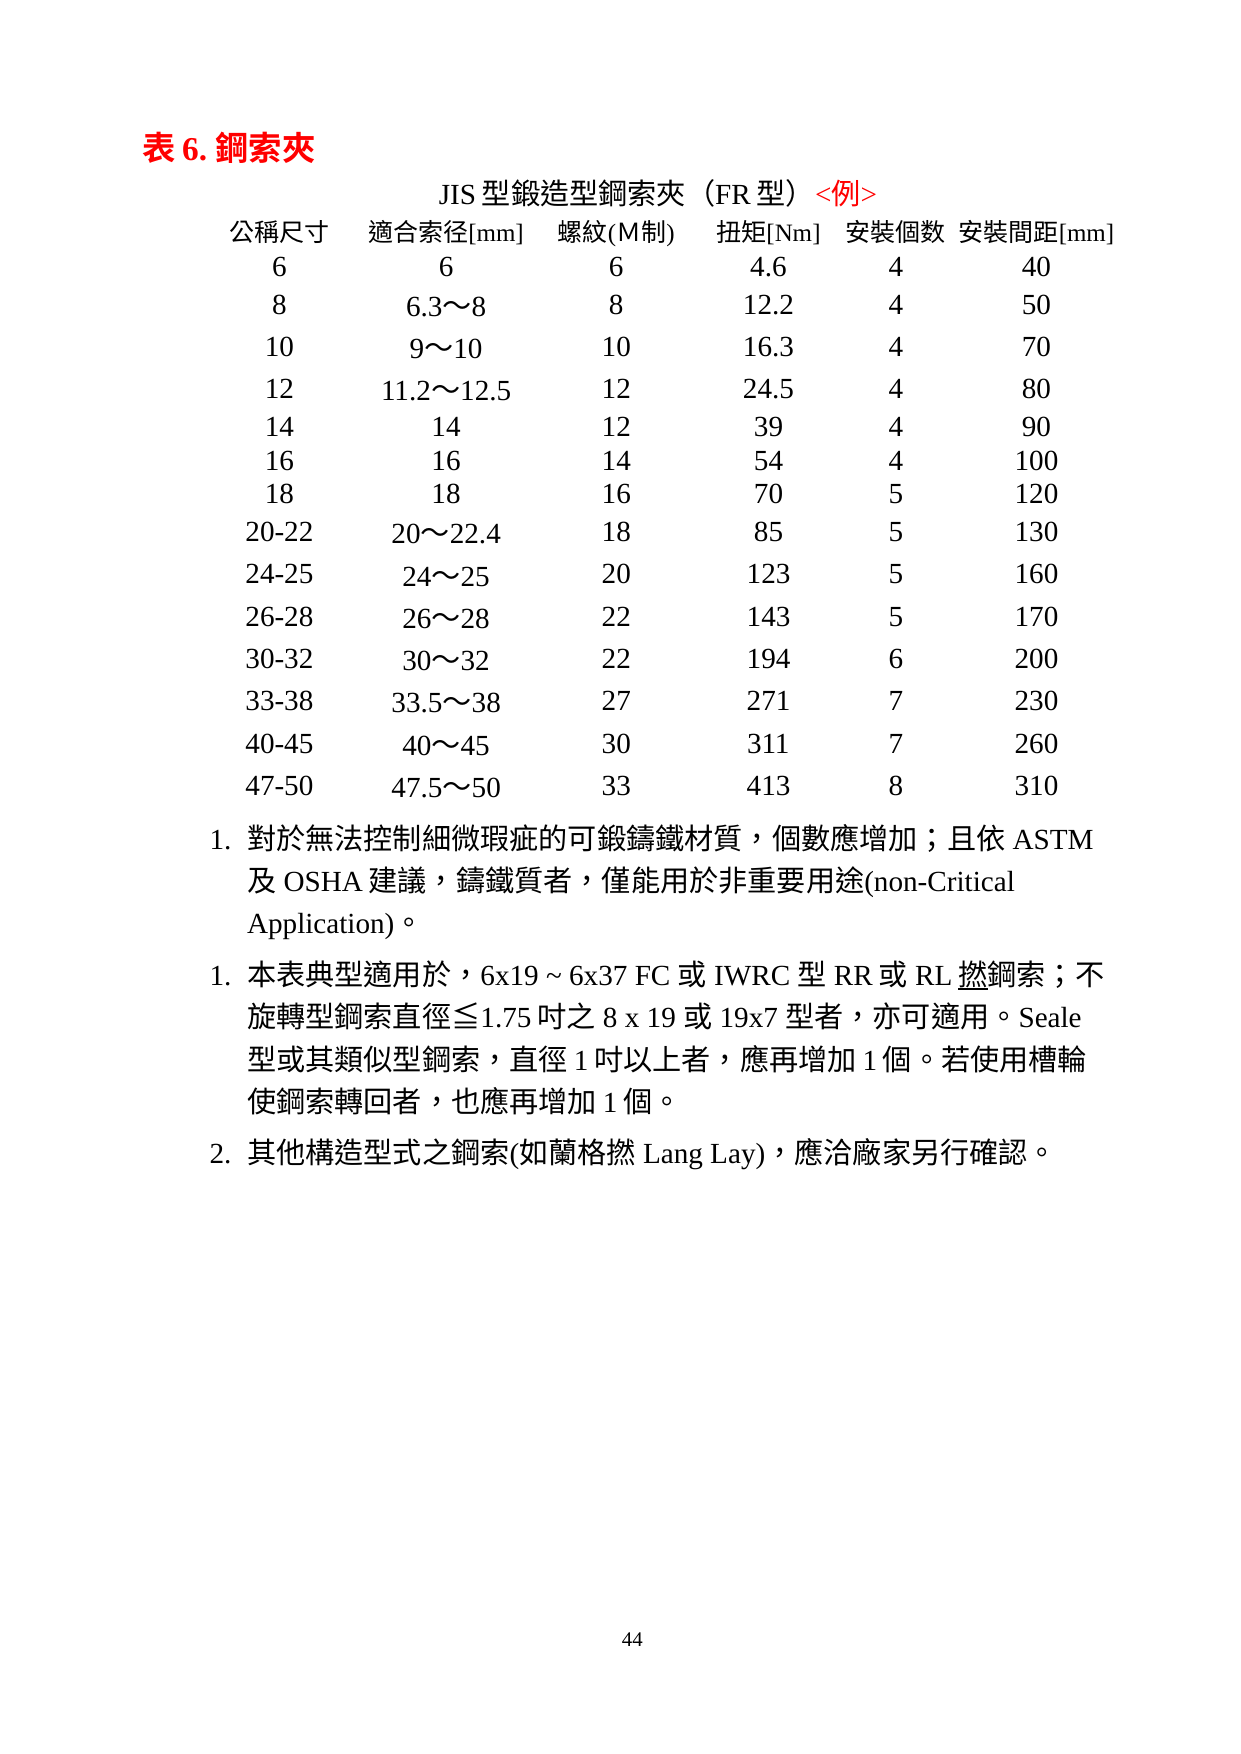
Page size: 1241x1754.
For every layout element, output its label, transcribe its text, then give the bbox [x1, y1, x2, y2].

table_cell 扭矩[Nm] [701, 213, 836, 249]
table_cell 40-45 [198, 721, 360, 764]
table_cell 30-32 [198, 637, 360, 679]
table_cell 30 [531, 721, 701, 764]
table_cell 安裝個数 [836, 213, 955, 249]
table_cell 24.5 [701, 367, 836, 409]
table_cell 130 [955, 510, 1117, 552]
table_cell 12.2 [701, 283, 836, 325]
table_cell 8 [836, 764, 955, 806]
table_cell 6 [836, 637, 955, 679]
table_cell 20-22 [198, 510, 360, 552]
table_cell 22 [531, 637, 701, 679]
table_cell 40～45 [360, 721, 531, 764]
table_cell 170 [955, 595, 1117, 637]
table_cell 14 [531, 443, 701, 476]
table_cell 18 [531, 510, 701, 552]
table_cell 271 [701, 679, 836, 721]
table_cell 12 [198, 367, 360, 409]
table_cell 16.3 [701, 325, 836, 367]
table_cell 200 [955, 637, 1117, 679]
table_cell 4 [836, 325, 955, 367]
table_cell 85 [701, 510, 836, 552]
table_cell 100 [955, 443, 1117, 476]
table_cell 310 [955, 764, 1117, 806]
table_cell 50 [955, 283, 1117, 325]
table_cell 120 [955, 476, 1117, 510]
subtitle 表6. 鋼索夾 [142, 122, 1122, 170]
table_cell 4.6 [701, 249, 836, 282]
table_cell 26-28 [198, 595, 360, 637]
table_cell 123 [701, 552, 836, 594]
table_cell 6 [360, 249, 531, 282]
table_cell 18 [360, 476, 531, 510]
table_cell 6 [531, 249, 701, 282]
table_cell 4 [836, 443, 955, 476]
table_cell 11.2～12.5 [360, 367, 531, 409]
table_cell 4 [836, 249, 955, 282]
table_cell 12 [531, 367, 701, 409]
table_cell 7 [836, 721, 955, 764]
table_cell 4 [836, 367, 955, 409]
table_cell 39 [701, 409, 836, 443]
table_cell 16 [360, 443, 531, 476]
table_cell 33.5～38 [360, 679, 531, 721]
table_cell 27 [531, 679, 701, 721]
table_cell 160 [955, 552, 1117, 594]
table_cell 40 [955, 249, 1117, 282]
table_cell 4 [836, 283, 955, 325]
table_cell 12 [531, 409, 701, 443]
table_cell 54 [701, 443, 836, 476]
table_cell 螺紋(Ｍ制) [531, 213, 701, 249]
table_cell 6.3～8 [360, 283, 531, 325]
table_cell 33-38 [198, 679, 360, 721]
table_cell 47-50 [198, 764, 360, 806]
table_cell 5 [836, 552, 955, 594]
table_cell 33 [531, 764, 701, 806]
table_cell 311 [701, 721, 836, 764]
table_cell 6 [198, 249, 360, 282]
table_cell 16 [531, 476, 701, 510]
table_cell 公稱尺寸 [198, 213, 360, 249]
table_cell 10 [531, 325, 701, 367]
table_cell 18 [198, 476, 360, 510]
table_cell 5 [836, 510, 955, 552]
table_cell 安裝間距[mm] [955, 213, 1117, 249]
table_cell 24～25 [360, 552, 531, 594]
table_cell 194 [701, 637, 836, 679]
table_cell 90 [955, 409, 1117, 443]
table_header JIS型鍛造型鋼索夾（FR型）<例> [198, 170, 1117, 213]
table_cell 4 [836, 409, 955, 443]
table_cell 7 [836, 679, 955, 721]
table_cell 20 [531, 552, 701, 594]
table_cell 8 [531, 283, 701, 325]
table_cell 26～28 [360, 595, 531, 637]
table_cell 47.5～50 [360, 764, 531, 806]
table_cell 143 [701, 595, 836, 637]
table_cell 20～22.4 [360, 510, 531, 552]
table_cell 8 [198, 283, 360, 325]
table_cell 230 [955, 679, 1117, 721]
table_cell 80 [955, 367, 1117, 409]
table_cell 適合索径[mm] [360, 213, 531, 249]
table_cell 24-25 [198, 552, 360, 594]
table_cell 260 [955, 721, 1117, 764]
table_cell 10 [198, 325, 360, 367]
table_cell 14 [198, 409, 360, 443]
table_cell 30～32 [360, 637, 531, 679]
table_cell 413 [701, 764, 836, 806]
table_cell 9～10 [360, 325, 531, 367]
table_cell 對於無法控制細微瑕疵的可鍛鑄鐵材質，個數應增加；且依 ASTM 及 OSHA 建議，鑄鐵質者，僅能用於非重要用途(non-Critical Application)。 本表典型適用於，6x19 ~ 6x37 FC 或 IWRC 型 RR或 RL撚鋼索；不旋轉型鋼索直徑≦1.75吋之 8 x 19 或 19x7 型者，亦可適用。Seale型或其類似型鋼索，直徑1吋以上者，應再增加1個。若使用槽輪使鋼索轉回者，也應再增加1個。 其他構造型式之鋼索(如蘭格撚 Lang Lay)，應洽廠家另行確認。 [198, 806, 1117, 1206]
table_cell 70 [955, 325, 1117, 367]
table_cell 5 [836, 595, 955, 637]
table_cell 22 [531, 595, 701, 637]
table_cell 70 [701, 476, 836, 510]
table_cell 5 [836, 476, 955, 510]
table_cell 14 [360, 409, 531, 443]
table_cell 16 [198, 443, 360, 476]
